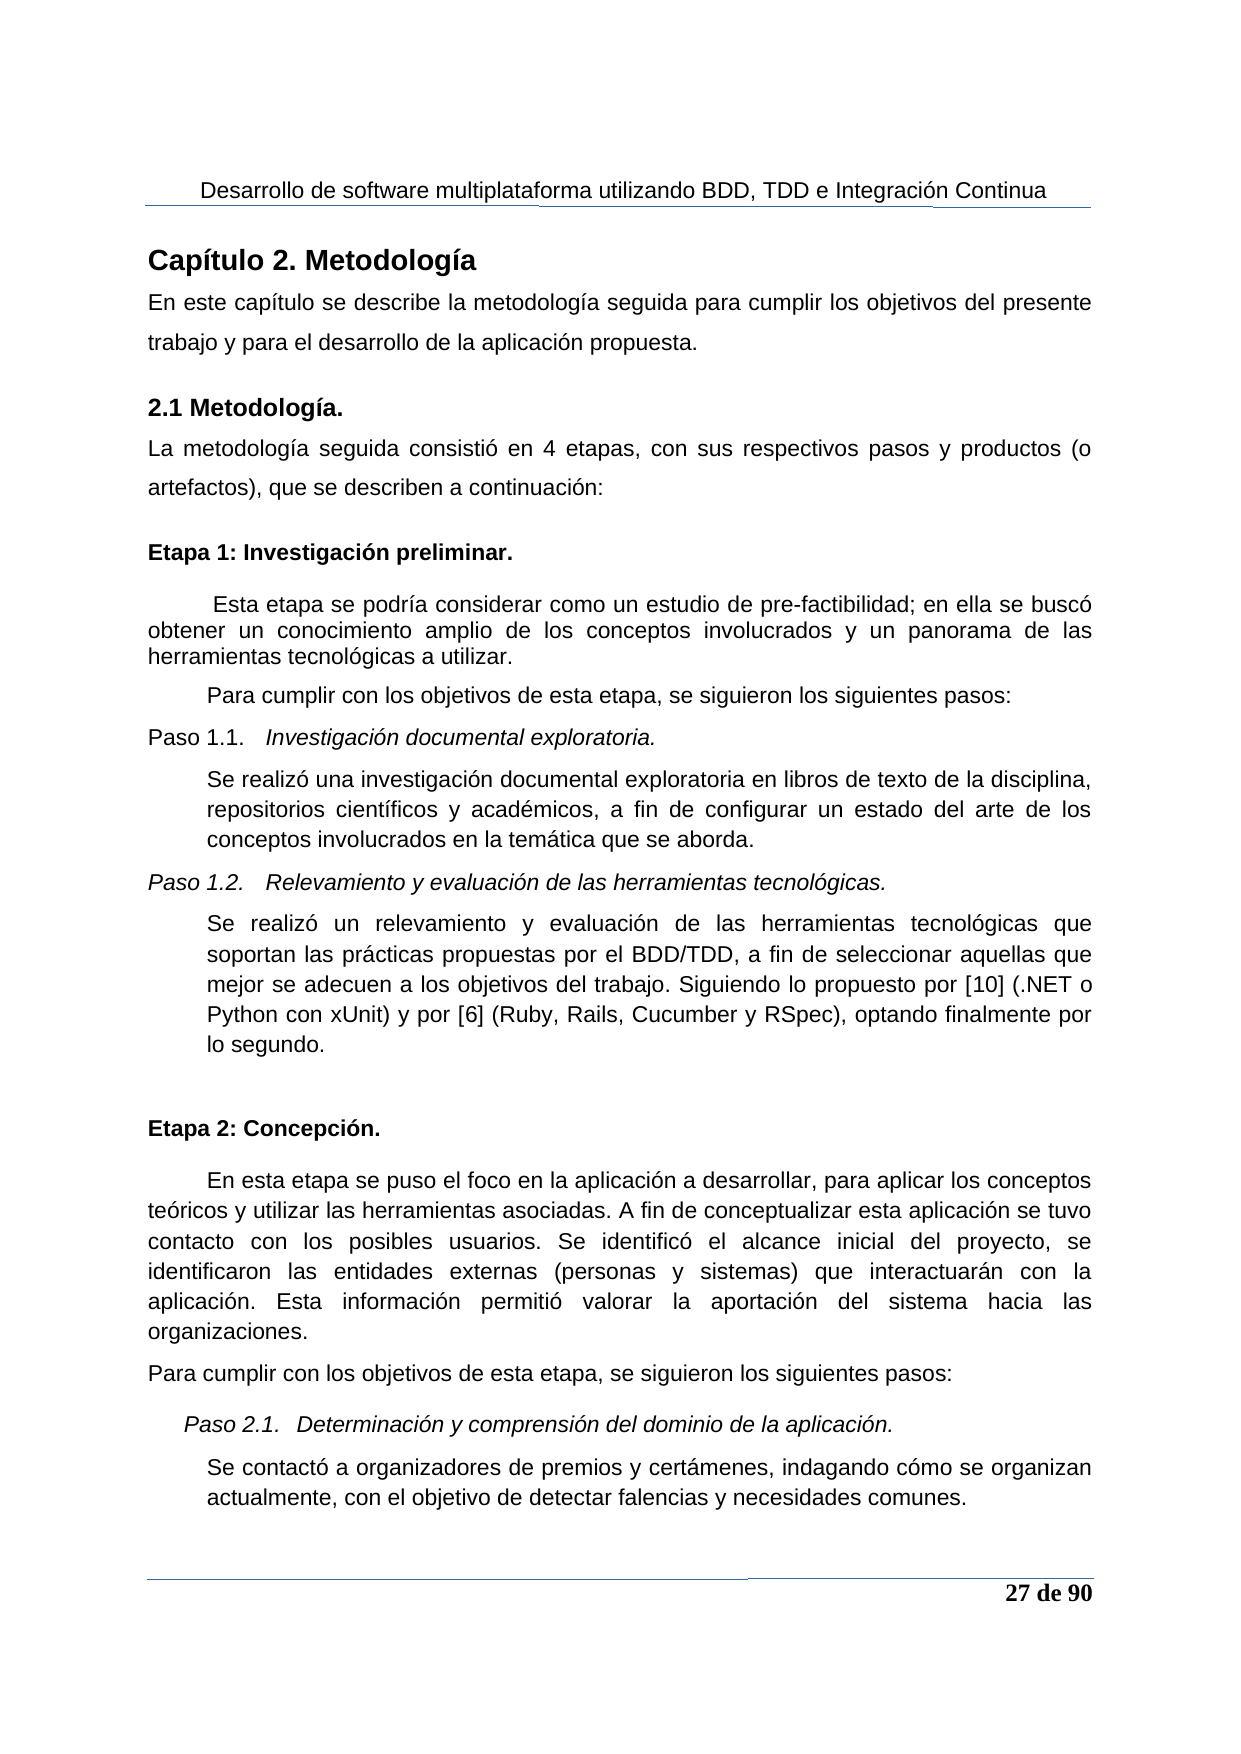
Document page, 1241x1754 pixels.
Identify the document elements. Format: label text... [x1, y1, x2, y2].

subtitle Etapa 2: Concepción. [148, 1115, 1093, 1142]
list Se contactó a organizadores de premios y certámenes, indagando cómo se organizan actualmente, con el objetivo de detectar falencias y necesidades comunes. [207, 1453, 1093, 1510]
list Se realizó un relevamiento y evaluación de las herramientas tecnológicas que soportan las prácticas propuestas por el BDD/TDD, a fin de seleccionar aquellas que mejor se adecuen a los objetivos del trabajo. Siguiendo lo propuesto por [10] (.NET o Python con xUnit) y por [6] (Ruby, Rails, Cucumber y RSpec), optando finalmente por lo segundo. [148, 910, 1093, 1058]
text Esta etapa se podría considerar como un estudio de pre-factibilidad; en ella se buscó obtener un conocimiento amplio de los conceptos involucrados y un panorama de las herramientas tecnológicas a utilizar. [148, 591, 1093, 669]
list Relevamiento y evaluación de las herramientas tecnológicas. [148, 868, 1093, 895]
list Investigación documental exploratoria. [148, 724, 1093, 750]
list Determinación y comprensión del dominio de la aplicación. [177, 1411, 1093, 1438]
text La metodología seguida consistió en 4 etapas, con sus respectivos pasos y productos (o artefactos), que se describen a continuación: [148, 434, 1093, 500]
subtitle Etapa 1: Investigación preliminar. [148, 538, 1093, 565]
text En este capítulo se describe la metodología seguida para cumplir los objetivos del presente trabajo y para el desarrollo de la aplicación propuesta. [148, 289, 1093, 355]
text Para cumplir con los objetivos de esta etapa, se siguieron los siguientes pasos: [148, 682, 1093, 708]
text En esta etapa se puso el foco en la aplicación a desarrollar, para aplicar los conceptos teóricos y utilizar las herramientas asociadas. A fin de conceptualizar esta aplicación se tuvo contacto con los posibles usuarios. Se identificó el alcance inicial del proyecto, se identificaron las entidades externas (personas y sistemas) que interactuarán con la aplicación. Esta información permitió valorar la aportación del sistema hacia las organizaciones. [148, 1167, 1093, 1344]
text Se realizó una investigación documental exploratoria en libros de texto de la disciplina, repositorios científicos y académicos, a fin de configurar un estado del arte de los conceptos involucrados en la temática que se aborda. [207, 766, 1093, 853]
text Para cumplir con los objetivos de esta etapa, se siguieron los siguientes pasos: [148, 1360, 1093, 1387]
subtitle 2.1 Metodología. [148, 393, 1093, 422]
subtitle Capítulo 2. Metodología [148, 243, 1093, 277]
